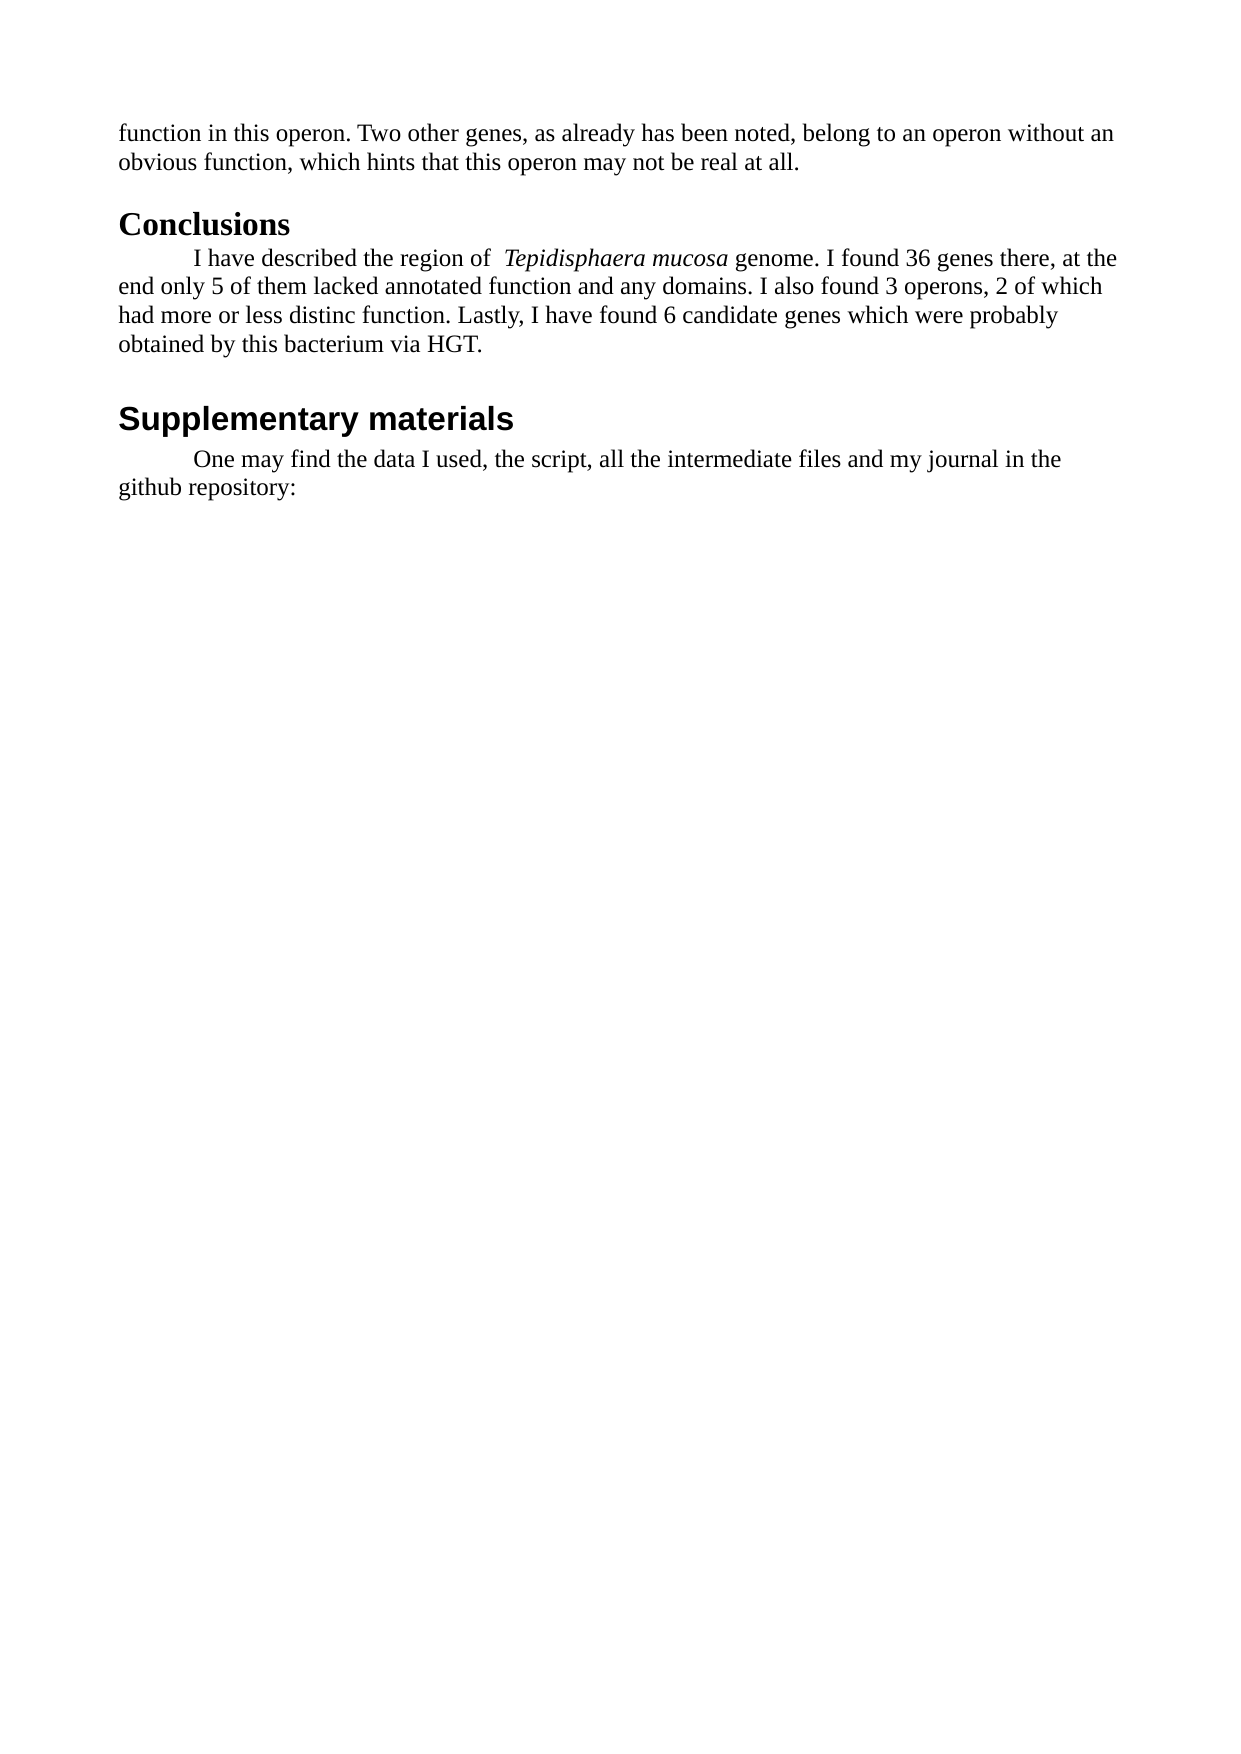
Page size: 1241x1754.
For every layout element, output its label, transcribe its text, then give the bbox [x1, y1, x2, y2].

subtitle Supplementary materials [118, 399, 1122, 437]
text Conclusions [118, 204, 1122, 243]
text One may find the data I used, the script, all the intermediate files and my journal in the github repository: [118, 444, 1122, 501]
text I have described the region of Tepidisphaera mucosa genome. I found 36 genes there, at the end only 5 of them lacked annotated function and any domains. I also found 3 operons, 2 of which had more or less distinc function. Lastly, I have found 6 candidate genes which were probably obtained by this bacterium via HGT. [118, 243, 1122, 358]
text function in this operon. Two other genes, as already has been noted, belong to an operon without an obvious function, which hints that this operon may not be real at all. [118, 118, 1122, 176]
